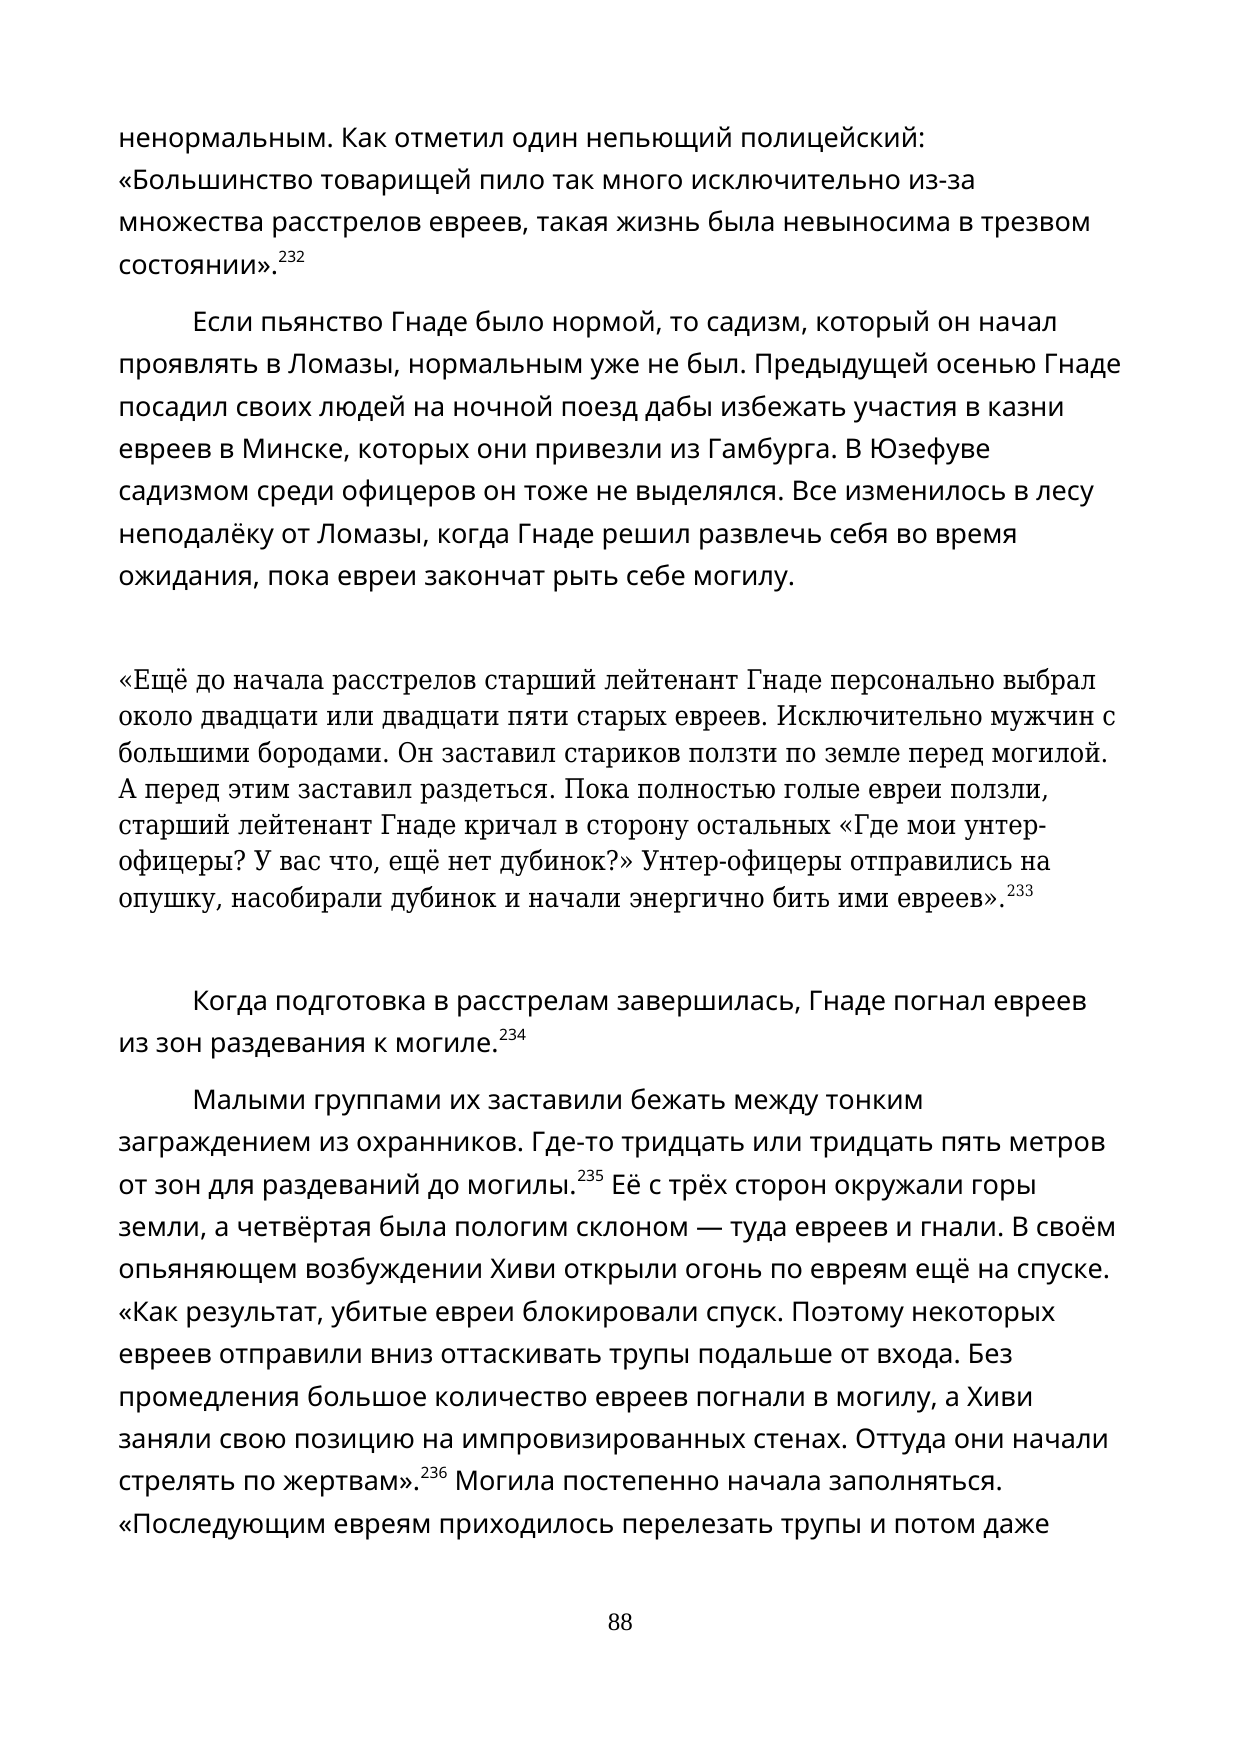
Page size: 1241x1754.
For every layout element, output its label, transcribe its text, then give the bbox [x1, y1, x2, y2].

text ненормальным. Как отметил один непьющий полицейский: «Большинство товарищей пило так много исключительно из-за множества расстрелов евреев, такая жизнь была невыносима в трезвом состоянии». [118, 118, 1122, 282]
text Если пьянство Гнаде было нормой, то садизм, который он начал проявлять в Ломазы, нормальным уже не был. Предыдущей осенью Гнаде посадил своих людей на ночной поезд дабы избежать участия в казни евреев в Минске, которых они привезли из Гамбурга. В Юзефуве садизмом среди офицеров он тоже не выделялся. Все изменилось в лесу неподалёку от Ломазы, когда Гнаде решил развлечь себя во время ожидания, пока евреи закончат рыть себе могилу. [118, 302, 1122, 593]
text Когда подготовка в расстрелам завершилась, Гнаде погнал евреев из зон раздевания к могиле. [118, 981, 1122, 1060]
text «Ещё до начала расстрелов старший лейтенант Гнаде персонально выбрал около двадцати или двадцати пяти старых евреев. Исключительно мужчин с большими бородами. Он заставил стариков ползти по земле перед могилой. А перед этим заставил раздеться. Пока полностью голые евреи ползли, старший лейтенант Гнаде кричал в сторону остальных «Где мои унтер-офицеры? У вас что, ещё нет дубинок?» Унтер-офицеры отправились на опушку, насобирали дубинок и начали энергично бить ими евреев». [118, 664, 1122, 913]
text Малыми группами их заставили бежать между тонким заграждением из охранников. Где-то тридцать или тридцать пять метров от зон для раздеваний до могилы. Её с трёх сторон окружали горы земли, а четвёртая была пологим склоном — туда евреев и гнали. В своём опьяняющем возбуждении Хиви открыли огонь по евреям ещё на спуске. «Как результат, убитые евреи блокировали спуск. Поэтому некоторых евреев отправили вниз оттаскивать трупы подальше от входа. Без промедления большое количество евреев погнали в могилу, а Хиви заняли свою позицию на импровизированных стенах. Оттуда они начали стрелять по жертвам». Могила постепенно начала заполняться. «Последующим евреям приходилось перелезать трупы и потом даже [118, 1080, 1122, 1541]
